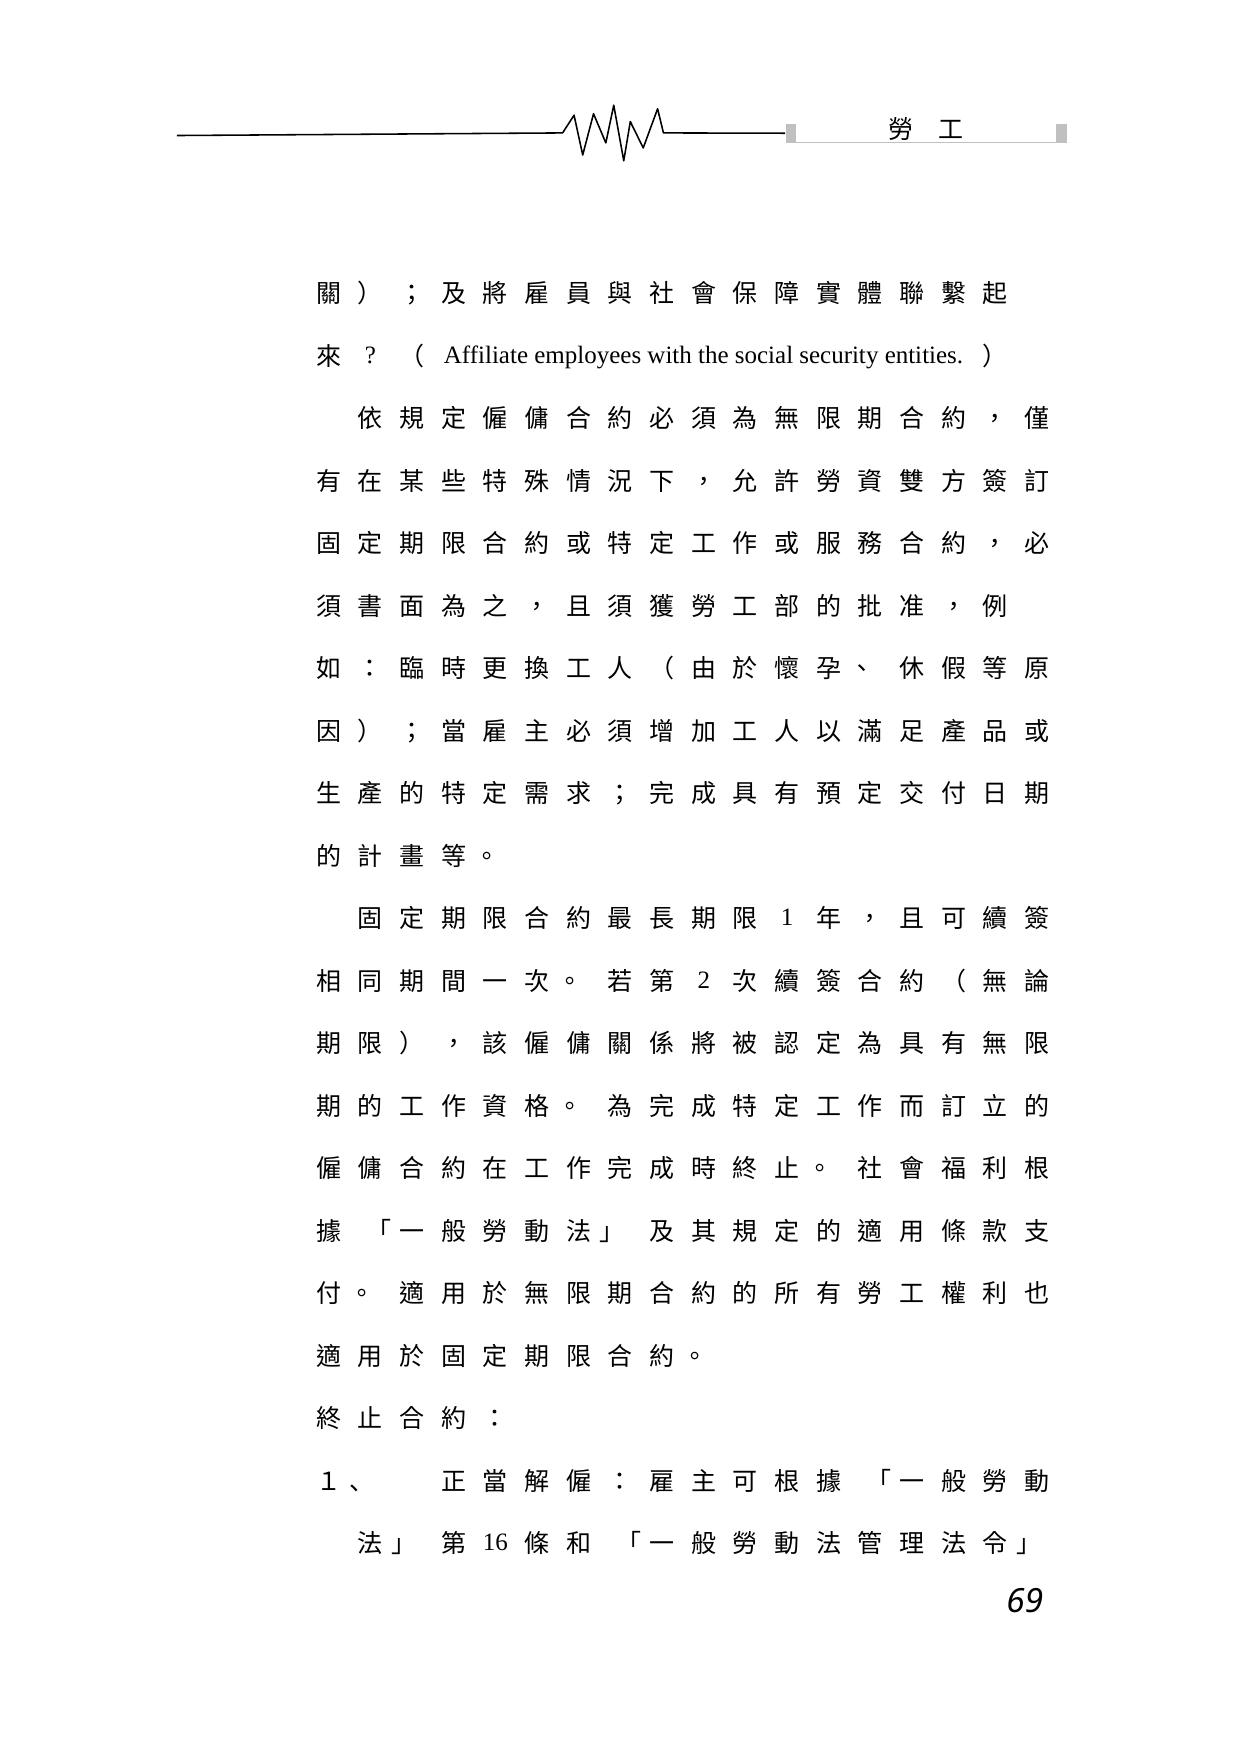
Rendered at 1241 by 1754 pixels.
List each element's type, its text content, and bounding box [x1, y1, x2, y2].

text 關）；及將雇員與社會保障實體聯繫起來?（Affiliate employees with the social security entities.） [281, 250, 1058, 375]
text 固定期限合約最長期限1年，且可續簽相同期間一次。若第2次續簽合約（無論期限），該僱傭關係將被認定為具有無限期的工作資格。為完成特定工作而訂立的僱傭合約在工作完成時終止。社會福利根據「一般勞動法」及其規定的適用條款支付。適用於無限期合約的所有勞工權利也適用於固定期限合約。 [281, 875, 1058, 1375]
text １、 正當解僱：雇主可根據「一般勞動法」第16條和「一般勞動法管理法令」 [281, 1438, 1058, 1563]
text 依規定僱傭合約必須為無限期合約，僅有在某些特殊情況下，允許勞資雙方簽訂固定期限合約或特定工作或服務合約，必須書面為之，且須獲勞工部的批准，例如：臨時更換工人（由於懷孕、休假等原因）；當雇主必須增加工人以滿足產品或生產的特定需求；完成具有預定交付日期的計畫等。 [281, 375, 1058, 875]
text 終止合約： [281, 1375, 1058, 1438]
